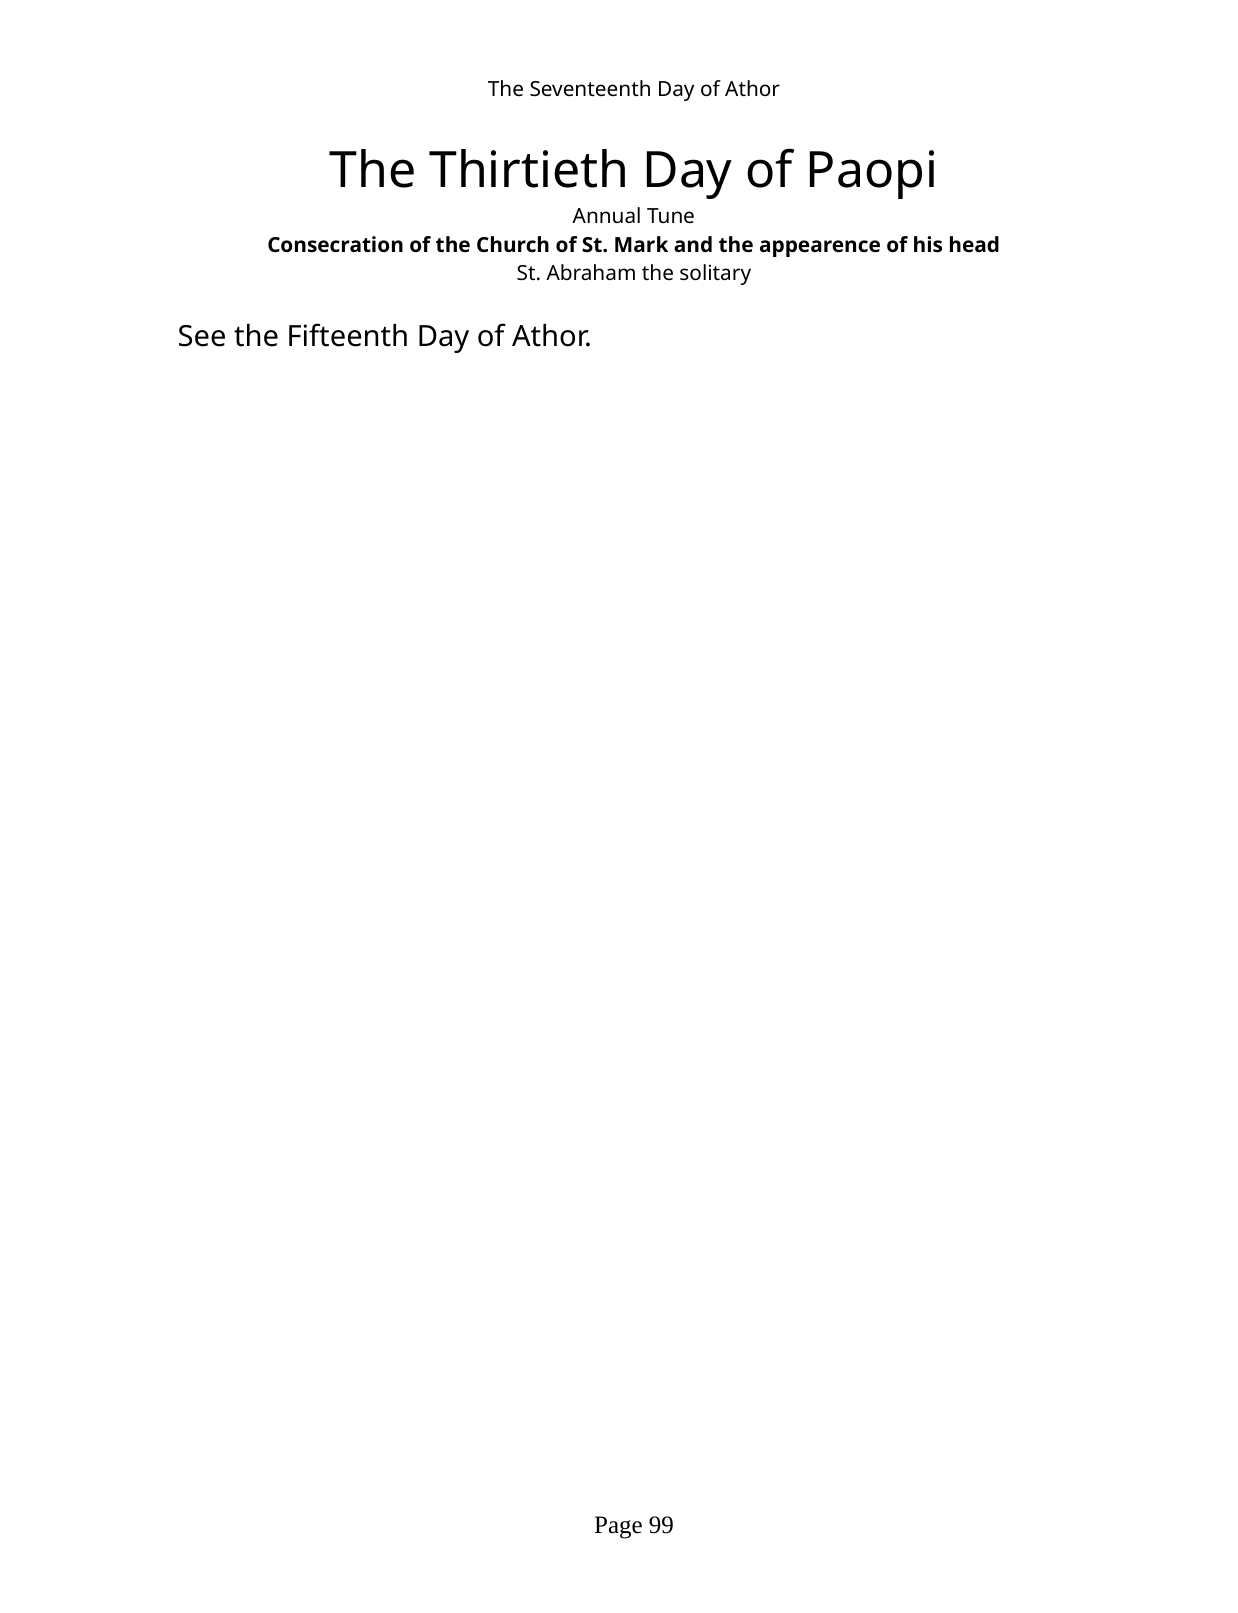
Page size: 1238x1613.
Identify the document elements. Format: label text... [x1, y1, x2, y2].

text Consecration of the Church of St. Mark and the appearence of his head [103, 230, 1164, 258]
text St. Abraham the solitary [103, 258, 1164, 287]
text The Thirtieth Day of Paopi [103, 133, 1164, 202]
text Annual Tune [103, 202, 1164, 230]
text The Seventeenth Day of Athor [102, 74, 1165, 102]
text See the Fifteenth Day of Athor. [103, 315, 1164, 355]
